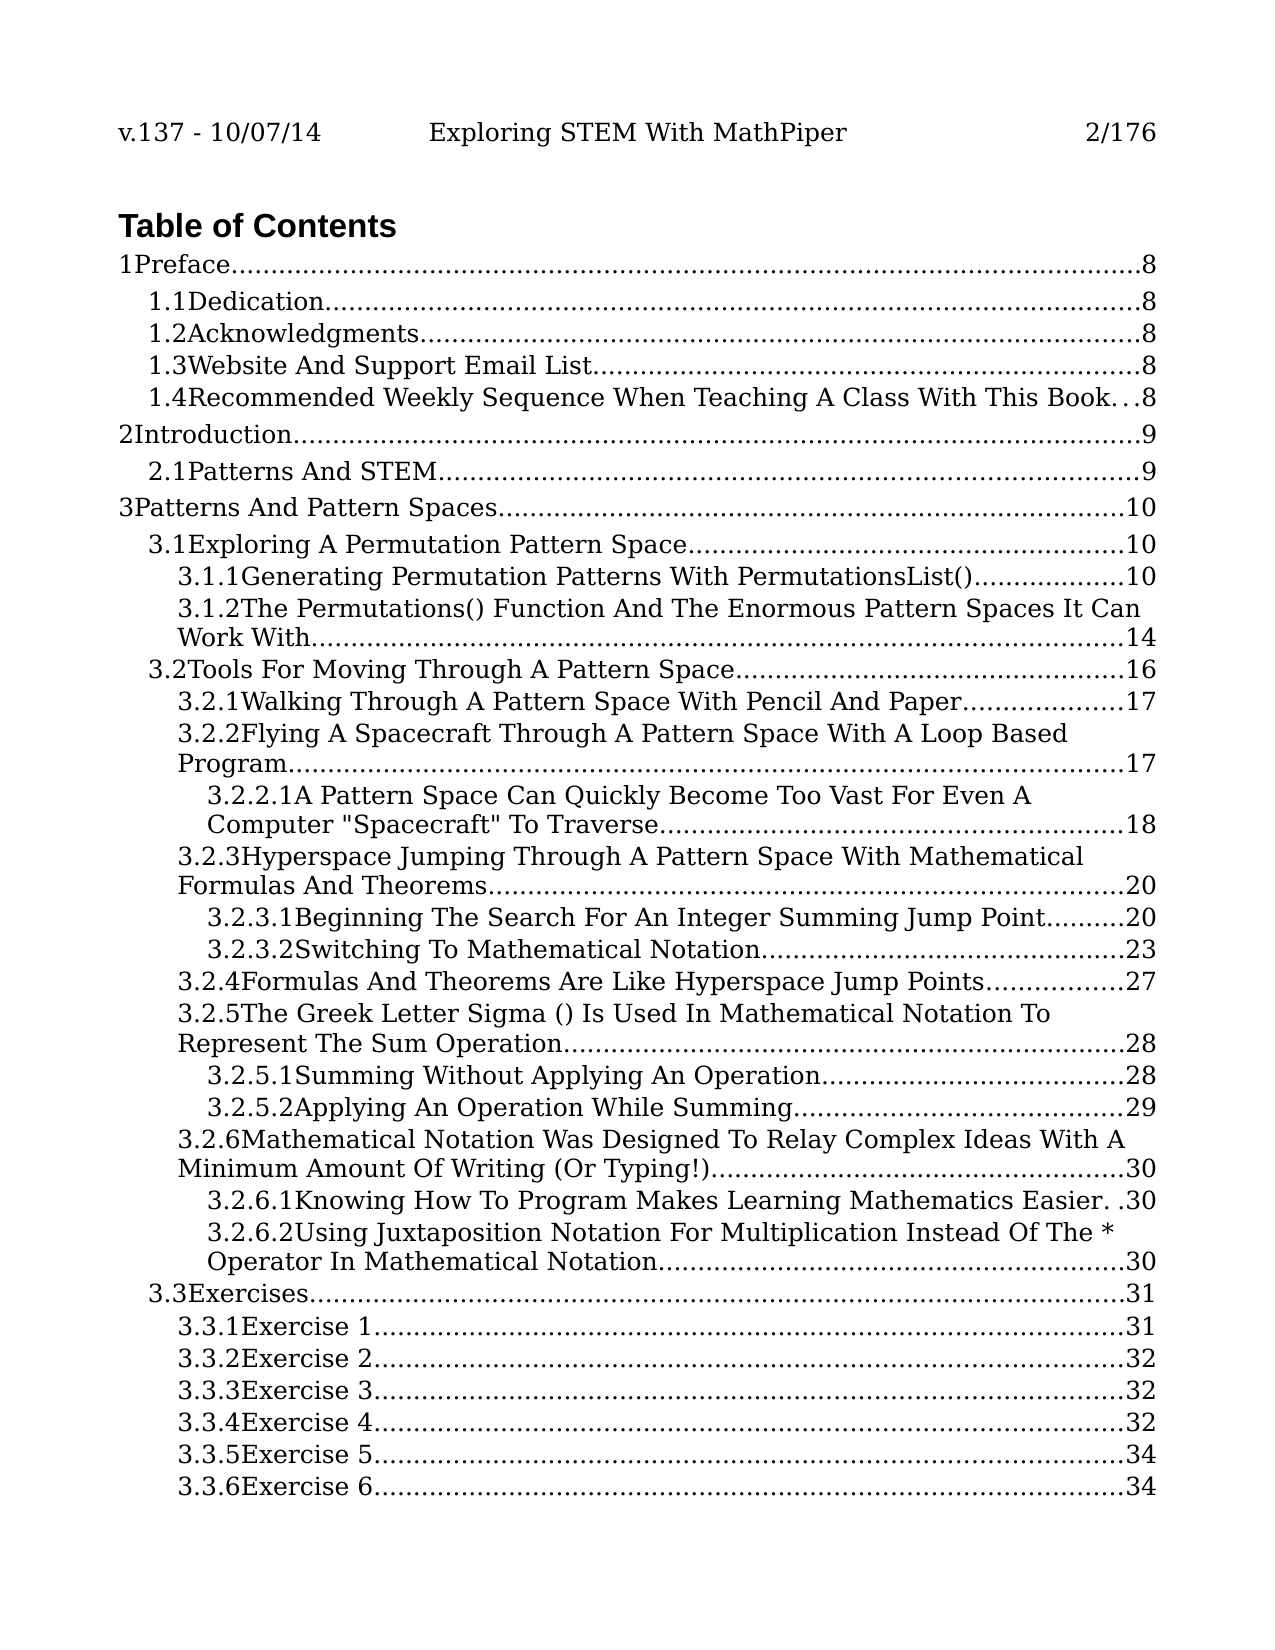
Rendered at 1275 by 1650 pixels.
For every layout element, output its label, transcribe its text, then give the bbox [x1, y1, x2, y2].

text 3.3Exercises 31 [148, 1279, 1157, 1309]
text 2.1Patterns And STEM 9 [148, 457, 1157, 486]
text 3.2.5The Greek Letter Sigma () Is Used In Mathematical Notation To Represent The Sum Operation 28 [177, 999, 1157, 1058]
text 3.2Tools For Moving Through A Pattern Space 16 [148, 655, 1157, 684]
text 3.2.1Walking Through A Pattern Space With Pencil And Paper 17 [177, 687, 1157, 717]
text 3Patterns And Pattern Spaces 10 [118, 493, 1157, 522]
text 1.2Acknowledgments 8 [148, 319, 1157, 348]
text 3.3.5Exercise 5 34 [177, 1440, 1157, 1469]
text 3.1.2The Permutations() Function And The Enormous Pattern Spaces It Can Work With 14 [177, 594, 1157, 652]
text 3.3.3Exercise 3 32 [177, 1376, 1157, 1405]
text 3.1Exploring A Permutation Pattern Space 10 [148, 530, 1157, 559]
text 3.2.3Hyperspace Jumping Through A Pattern Space With Mathematical Formulas And Theorems 20 [177, 842, 1157, 900]
subtitle Table of Contents [118, 206, 1157, 244]
text 3.2.2.1A Pattern Space Can Quickly Become Too Vast For Even A Computer "Spacecraft" To Traverse 18 [207, 781, 1157, 839]
text 3.2.6.2Using Juxtaposition Notation For Multiplication Instead Of The * Operator In Mathematical Notation 30 [207, 1218, 1157, 1277]
text 1.1Dedication 8 [148, 287, 1157, 316]
text 3.2.6.1Knowing How To Program Makes Learning Mathematics Easier 30 [207, 1186, 1157, 1215]
text 3.2.4Formulas And Theorems Are Like Hyperspace Jump Points 27 [177, 967, 1157, 997]
text 2Introduction 9 [118, 420, 1157, 449]
text 3.3.1Exercise 1 31 [177, 1312, 1157, 1341]
text 3.3.2Exercise 2 32 [177, 1344, 1157, 1373]
text 1.4Recommended Weekly Sequence When Teaching A Class With This Book 8 [148, 383, 1157, 412]
text 1Preface 8 [118, 250, 1157, 279]
text 3.2.5.2Applying An Operation While Summing 29 [207, 1093, 1157, 1122]
text 3.2.2Flying A Spacecraft Through A Pattern Space With A Loop Based Program 17 [177, 719, 1157, 778]
text 3.3.4Exercise 4 32 [177, 1408, 1157, 1437]
text 3.3.6Exercise 6 34 [177, 1472, 1157, 1501]
text 1.3Website And Support Email List 8 [148, 351, 1157, 380]
text 3.2.6Mathematical Notation Was Designed To Relay Complex Ideas With A Minimum Amount Of Writing (Or Typing!) 30 [177, 1125, 1157, 1183]
text 3.2.3.2Switching To Mathematical Notation 23 [207, 935, 1157, 964]
text 3.1.1Generating Permutation Patterns With PermutationsList() 10 [177, 562, 1157, 591]
text 3.2.5.1Summing Without Applying An Operation 28 [207, 1061, 1157, 1090]
text 3.2.3.1Beginning The Search For An Integer Summing Jump Point 20 [207, 903, 1157, 932]
